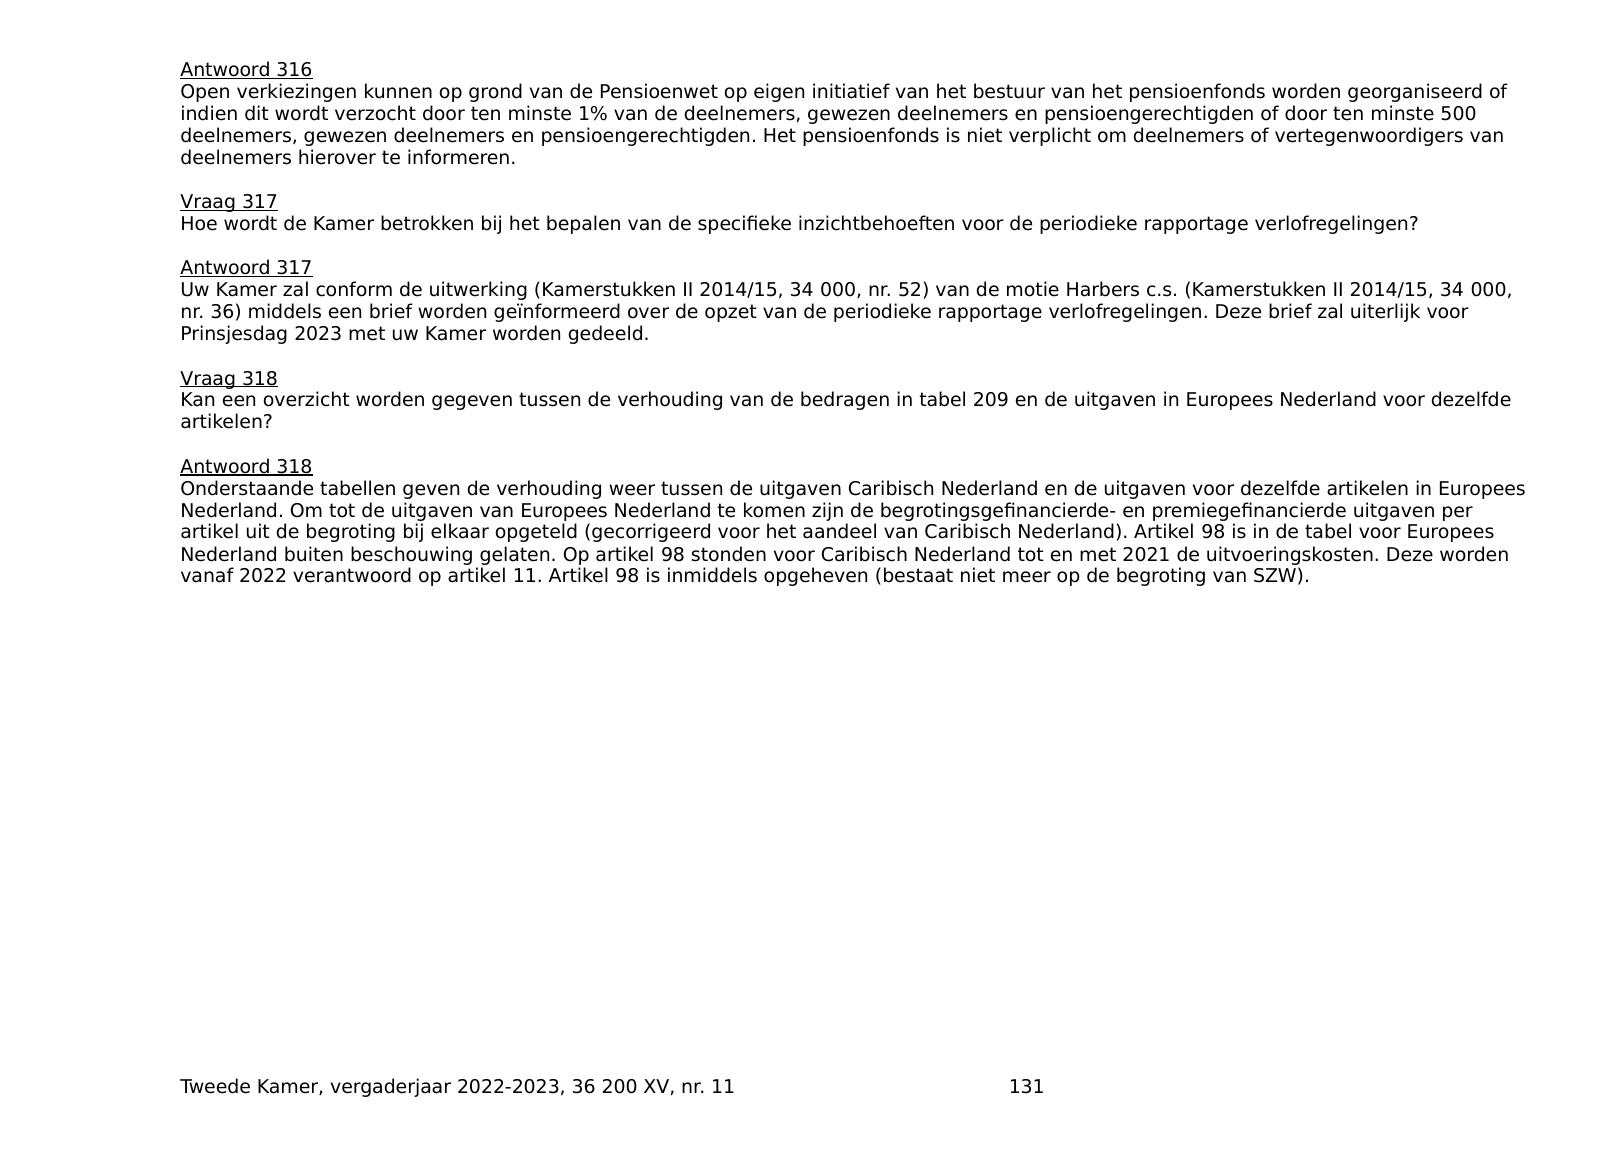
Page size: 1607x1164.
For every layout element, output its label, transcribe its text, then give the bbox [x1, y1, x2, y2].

text Open verkiezingen kunnen op grond van de Pensioenwet op eigen initiatief van het bestuur van het pensioenfonds worden georganiseerd of indien dit wordt verzocht door ten minste 1% van de deelnemers, gewezen deelnemers en pensioengerechtigden of door ten minste 500 deelnemers, gewezen deelnemers en pensioengerechtigden. Het pensioenfonds is niet verplicht om deelnemers of vertegenwoordigers van deelnemers hierover te informeren. [180, 81, 1529, 169]
text Uw Kamer zal conform de uitwerking (Kamerstukken II 2014/15, 34 000, nr. 52) van de motie Harbers c.s. (Kamerstukken II 2014/15, 34 000, nr. 36) middels een brief worden geïnformeerd over de opzet van de periodieke rapportage verlofregelingen. Deze brief zal uiterlijk voor Prinsjesdag 2023 met uw Kamer worden gedeeld. [180, 279, 1529, 345]
text Onderstaande tabellen geven de verhouding weer tussen de uitgaven Caribisch Nederland en de uitgaven voor dezelfde artikelen in Europees Nederland. Om tot de uitgaven van Europees Nederland te komen zijn de begrotingsgefinancierde- en premiegefinancierde uitgaven per artikel uit de begroting bij elkaar opgeteld (gecorrigeerd voor het aandeel van Caribisch Nederland). Artikel 98 is in de tabel voor Europees Nederland buiten beschouwing gelaten. Op artikel 98 stonden voor Caribisch Nederland tot en met 2021 de uitvoeringskosten. Deze worden vanaf 2022 verantwoord op artikel 11. Artikel 98 is inmiddels opgeheven (bestaat niet meer op de begroting van SZW). [180, 477, 1529, 587]
subtitle Antwoord 317 [180, 257, 1529, 279]
subtitle Antwoord 318 [180, 456, 1529, 477]
subtitle Vraag 317 [180, 191, 1529, 213]
subtitle Vraag 318 [180, 367, 1529, 389]
text Kan een overzicht worden gegeven tussen de verhouding van de bedragen in tabel 209 en de uitgaven in Europees Nederland voor dezelfde artikelen? [180, 389, 1529, 433]
subtitle Antwoord 316 [180, 59, 1529, 81]
text Hoe wordt de Kamer betrokken bij het bepalen van de specifieke inzichtbehoeften voor de periodieke rapportage verlofregelingen? [180, 213, 1529, 235]
